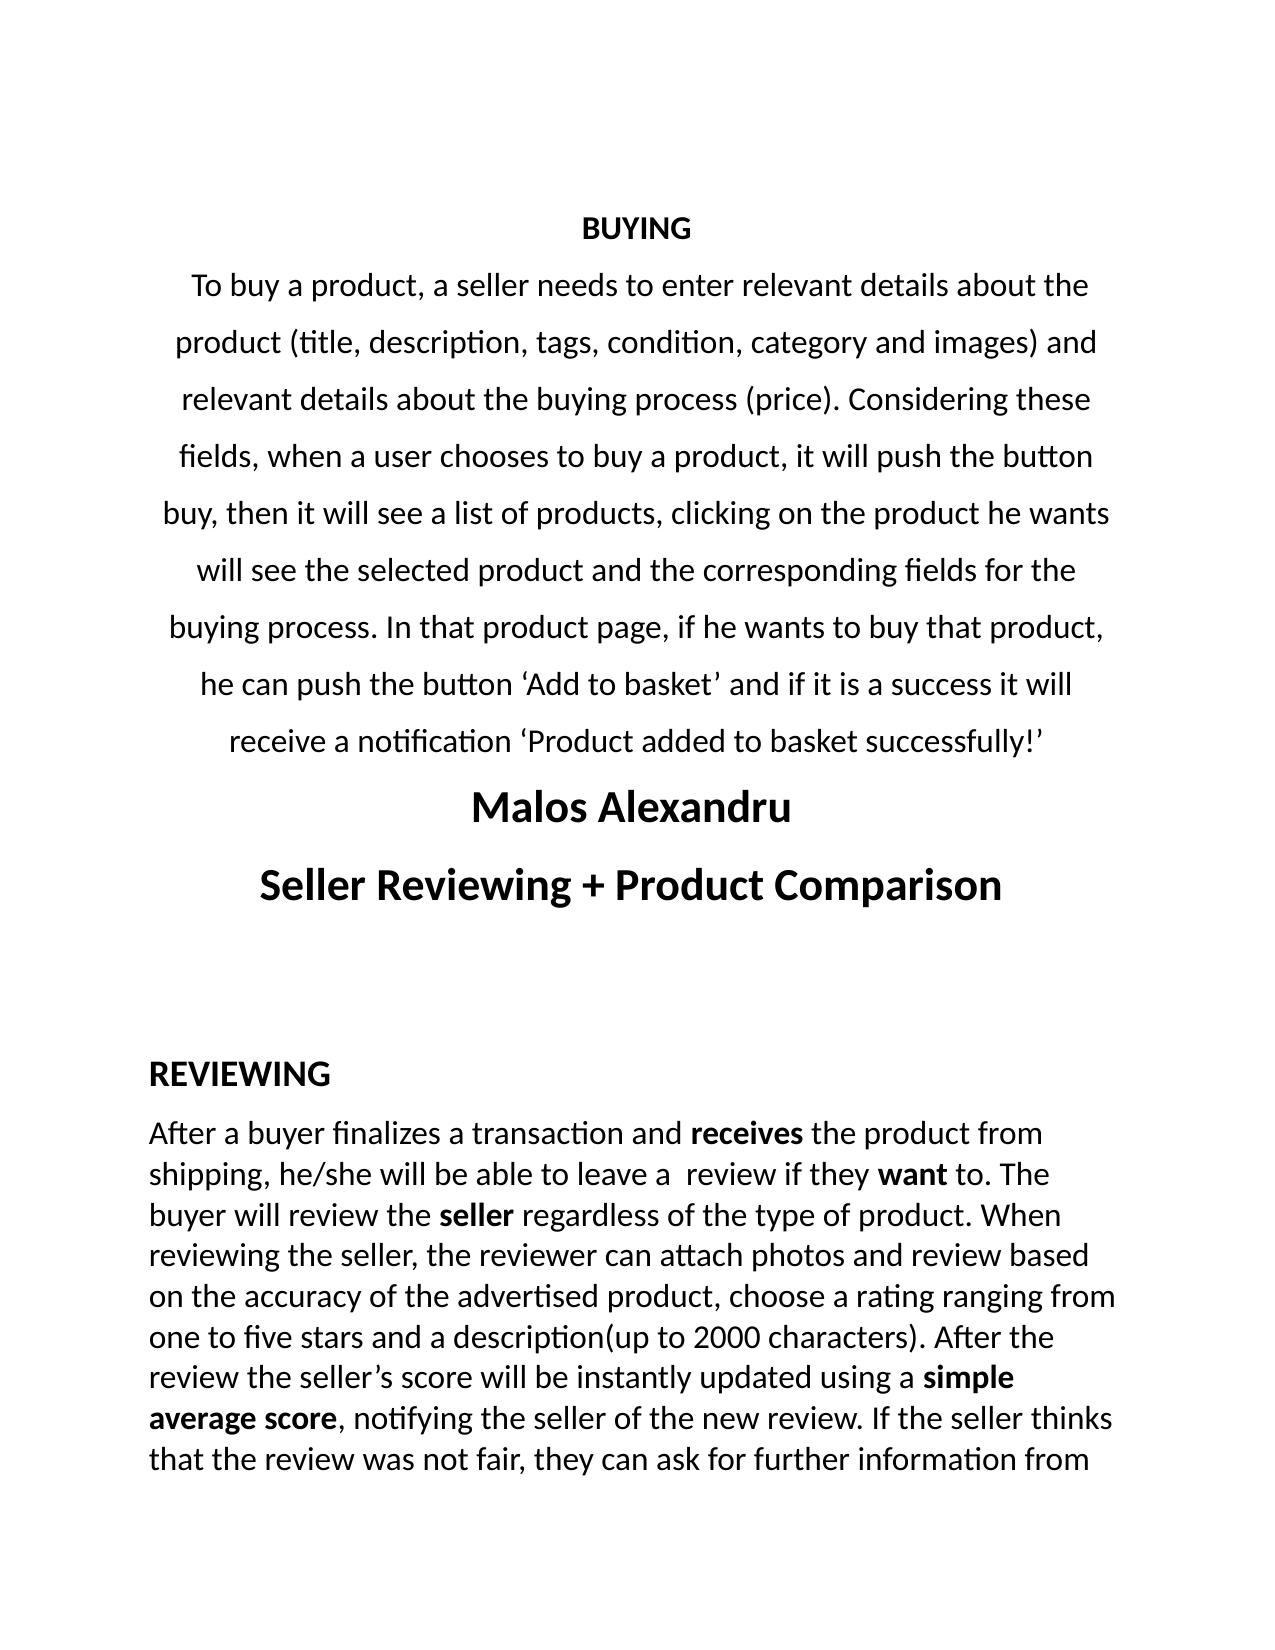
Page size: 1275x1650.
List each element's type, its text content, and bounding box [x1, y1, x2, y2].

text After a buyer finalizes a transaction and receives the product from shipping, he/she will be able to leave a review if they want to. The buyer will review the seller regardless of the type of product. When reviewing the seller, the reviewer can attach photos and review based on the accuracy of the advertised product, choose a rating ranging from one to five stars and a description(up to 2000 characters). After the review the seller’s score will be instantly updated using a simple average score, notifying the seller of the new review. If the seller thinks that the review was not fair, they can ask for further information from [148, 1112, 1122, 1479]
text To buy a product, a seller needs to enter relevant details about the product (title, description, tags, condition, category and images) and relevant details about the buying process (price). Considering these fields, when a user chooses to buy a product, it will push the button buy, then it will see a list of products, clicking on the product he wants will see the selected product and the corresponding fields for the buying process. In that product page, if he wants to buy that product, he can push the button ‘Add to basket’ and if it is a success it will receive a notification ‘Product added to basket successfully!’ [150, 264, 1123, 761]
text Seller Reviewing + Product Comparison [150, 856, 1123, 912]
text REVIEWING [148, 1049, 1122, 1095]
text BUYING [150, 207, 1123, 248]
text Malos Alexandru [150, 777, 1123, 833]
